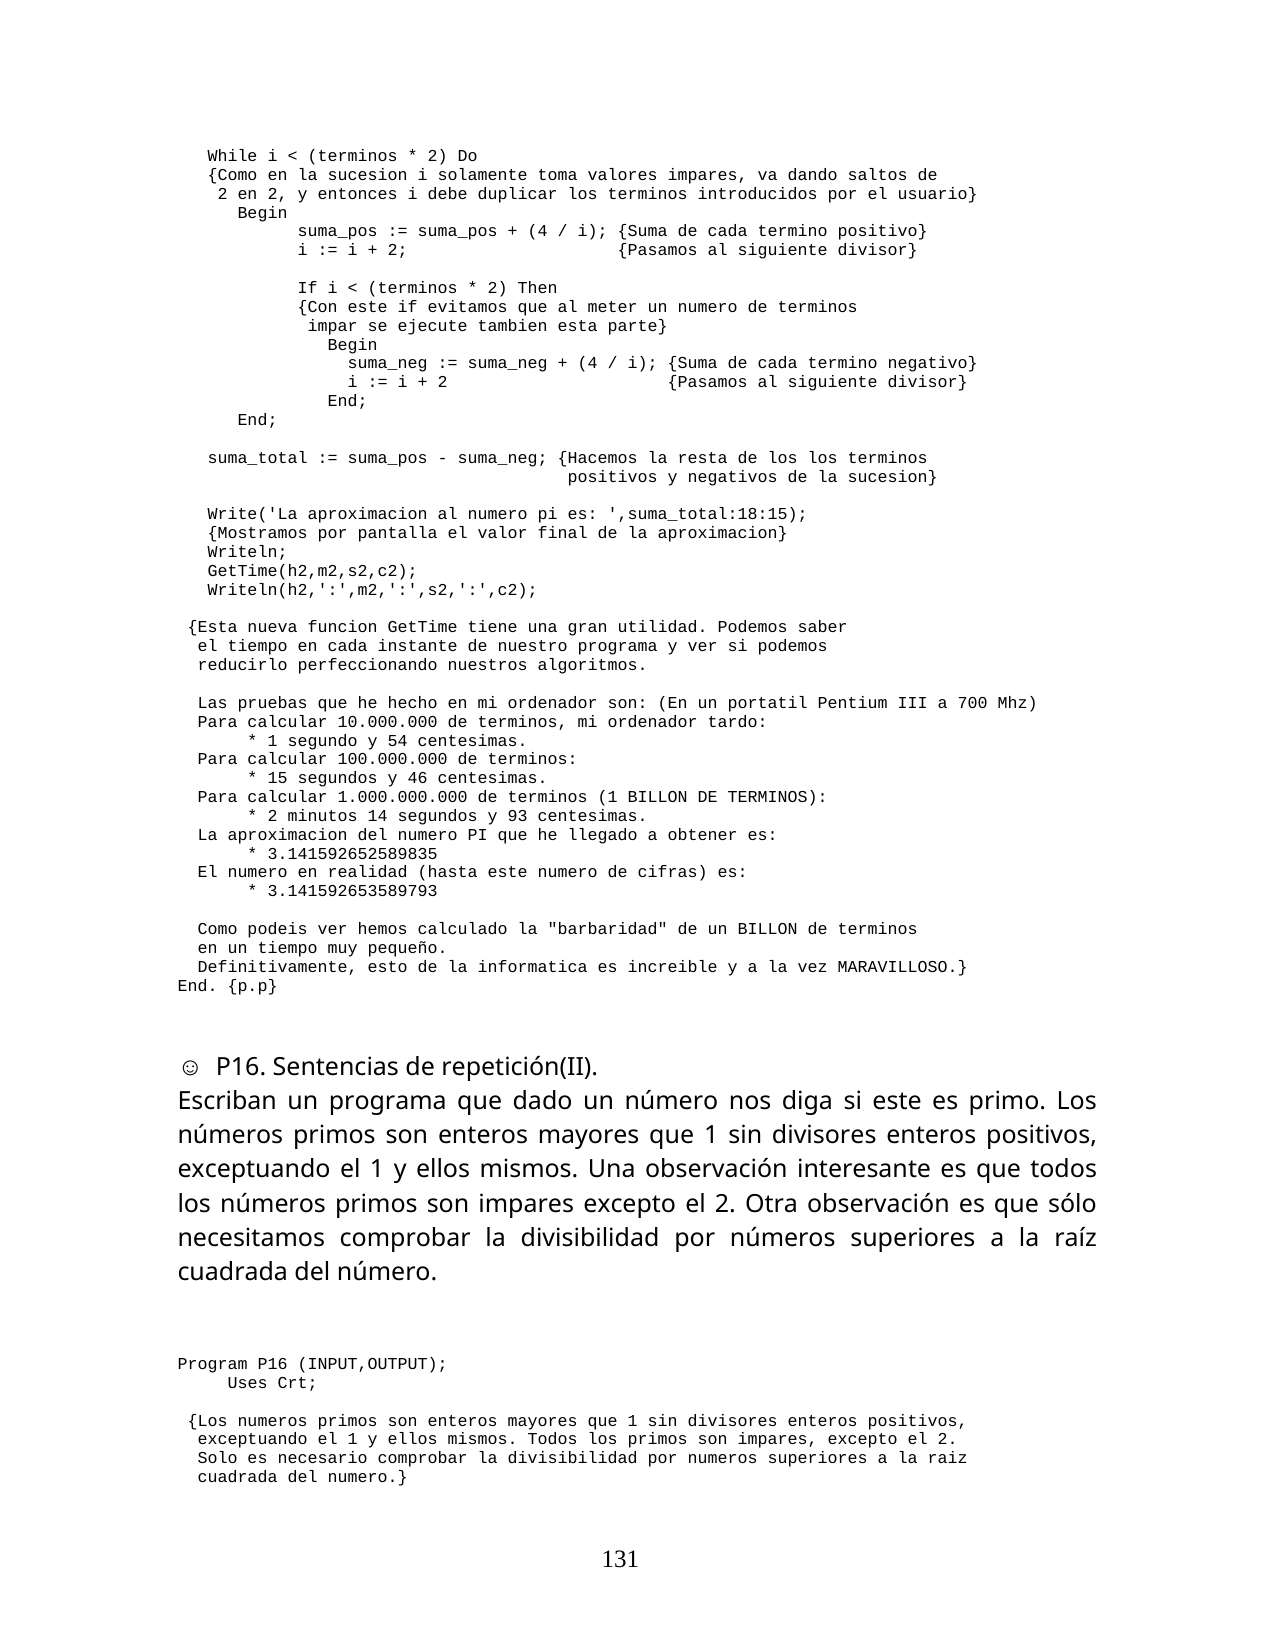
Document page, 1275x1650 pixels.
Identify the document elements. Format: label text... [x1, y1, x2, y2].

text {Con este if evitamos que al meter un numero de terminos [177, 298, 1098, 317]
text If i < (terminos * 2) Then [177, 279, 1098, 298]
text * 2 minutos 14 segundos y 93 centesimas. [177, 807, 1098, 826]
text Solo es necesario comprobar la divisibilidad por numeros superiores a la raiz [177, 1450, 1098, 1469]
text * 3.141592653589793 [177, 883, 1098, 902]
text Writeln; [177, 543, 1098, 562]
text Para calcular 1.000.000.000 de terminos (1 BILLON DE TERMINOS): [177, 789, 1098, 807]
text * 3.141592652589835 [177, 845, 1098, 864]
text i := i + 2; {Pasamos al siguiente divisor} [177, 242, 1098, 261]
text While i < (terminos * 2) Do [177, 148, 1098, 166]
text * 15 segundos y 46 centesimas. [177, 770, 1098, 789]
text 2 en 2, y entonces i debe duplicar los terminos introducidos por el usuario} [177, 185, 1098, 204]
text cuadrada del numero.} [177, 1469, 1098, 1487]
text Escriban un programa que dado un número nos diga si este es primo. Los números primos son enteros mayores que 1 sin divisores enteros positivos, exceptuando el 1 y ellos mismos. Una observación interesante es que todos los números primos son impares excepto el 2. Otra observación es que sólo necesitamos comprobar la divisibilidad por números superiores a la raíz cuadrada del número. [177, 1083, 1098, 1287]
text Las pruebas que he hecho en mi ordenador son: (En un portatil Pentium III a 700 Mhz) [177, 694, 1098, 713]
text en un tiempo muy pequeño. [177, 939, 1098, 958]
text End; [177, 393, 1098, 412]
text Program P16 (INPUT,OUTPUT); [177, 1356, 1098, 1374]
text {Los numeros primos son enteros mayores que 1 sin divisores enteros positivos, [177, 1412, 1098, 1431]
text suma_neg := suma_neg + (4 / i); {Suma de cada termino negativo} [177, 355, 1098, 374]
text Writeln(h2,':',m2,':',s2,':',c2); [177, 581, 1098, 600]
text {Mostramos por pantalla el valor final de la aproximacion} [177, 525, 1098, 543]
text ☺ P16. Sentencias de repetición(II). [177, 1049, 1098, 1083]
text Begin [177, 204, 1098, 223]
text Definitivamente, esto de la informatica es increible y a la vez MARAVILLOSO.} [177, 958, 1098, 977]
text impar se ejecute tambien esta parte} [177, 317, 1098, 336]
text GetTime(h2,m2,s2,c2); [177, 562, 1098, 581]
text reducirlo perfeccionando nuestros algoritmos. [177, 657, 1098, 676]
text el tiempo en cada instante de nuestro programa y ver si podemos [177, 638, 1098, 657]
text {Esta nueva funcion GetTime tiene una gran utilidad. Podemos saber [177, 619, 1098, 638]
text * 1 segundo y 54 centesimas. [177, 732, 1098, 751]
text End. {p.p} [177, 977, 1098, 996]
text suma_pos := suma_pos + (4 / i); {Suma de cada termino positivo} [177, 223, 1098, 242]
text {Como en la sucesion i solamente toma valores impares, va dando saltos de [177, 166, 1098, 185]
text positivos y negativos de la sucesion} [177, 468, 1098, 487]
text i := i + 2 {Pasamos al siguiente divisor} [177, 374, 1098, 393]
text Como podeis ver hemos calculado la "barbaridad" de un BILLON de terminos [177, 921, 1098, 939]
text exceptuando el 1 y ellos mismos. Todos los primos son impares, excepto el 2. [177, 1431, 1098, 1450]
text End; [177, 412, 1098, 430]
text La aproximacion del numero PI que he llegado a obtener es: [177, 826, 1098, 845]
text suma_total := suma_pos - suma_neg; {Hacemos la resta de los los terminos [177, 449, 1098, 468]
text Para calcular 10.000.000 de terminos, mi ordenador tardo: [177, 713, 1098, 732]
text El numero en realidad (hasta este numero de cifras) es: [177, 864, 1098, 883]
text Para calcular 100.000.000 de terminos: [177, 751, 1098, 770]
text Write('La aproximacion al numero pi es: ',suma_total:18:15); [177, 506, 1098, 525]
text Uses Crt; [177, 1374, 1098, 1393]
text Begin [177, 336, 1098, 355]
